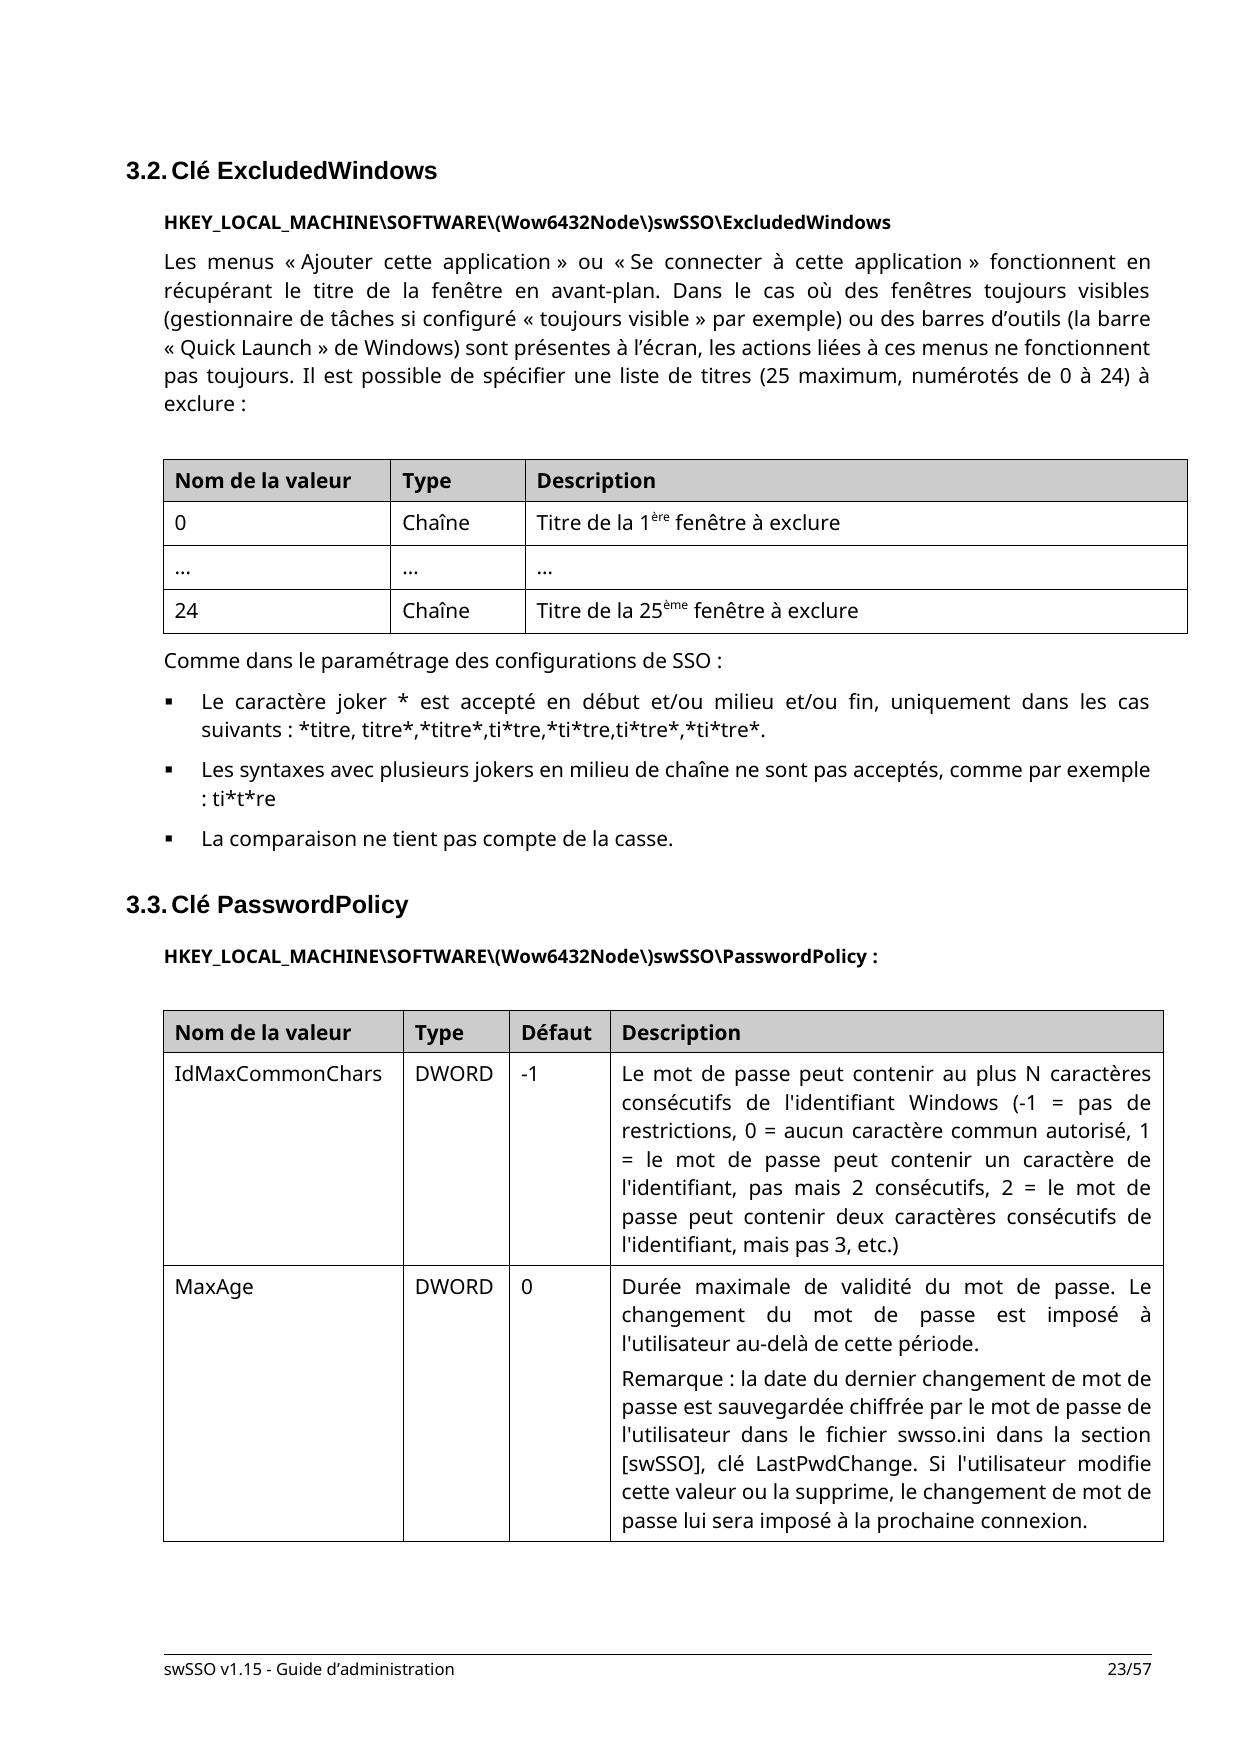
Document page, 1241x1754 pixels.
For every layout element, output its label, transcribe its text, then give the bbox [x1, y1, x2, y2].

text HKEY_LOCAL_MACHINE\SOFTWARE\(Wow6432Node\)swSSO\ExcludedWindows [164, 209, 1152, 235]
table_cell DWORD [404, 1266, 509, 1541]
table_header Nom de la valeur [164, 1011, 403, 1052]
table_header Type [404, 1011, 509, 1052]
list Le caractère joker * est accepté en début et/ou milieu et/ou fin, uniquement dans les cas suivants : *titre, titre*,*titre*,ti*tre,*ti*tre,ti*tre*,*ti*tre*. [164, 687, 1152, 744]
text Comme dans le paramétrage des configurations de SSO : [164, 647, 1152, 675]
table_cell IdMaxCommonChars [164, 1053, 403, 1265]
table_cell … [164, 546, 390, 589]
table_cell -1 [510, 1053, 610, 1265]
table_cell Titre de la 25ème fenêtre à exclure [526, 590, 1187, 633]
subtitle Clé PasswordPolicy [126, 890, 1152, 919]
table_cell Durée maximale de validité du mot de passe. Le changement du mot de passe est imposé à l'utilisateur au-delà de cette période. Remarque : la date du dernier changement de mot de passe est sauvegardée chiffrée par le mot de passe de l'utilisateur dans le fichier swsso.ini dans la section [swSSO], clé LastPwdChange. Si l'utilisateur modifie cette valeur ou la supprime, le changement de mot de passe lui sera imposé à la prochaine connexion. [611, 1266, 1163, 1541]
table_cell Chaîne [391, 502, 525, 545]
table_cell … [526, 546, 1187, 589]
table_header Description [611, 1011, 1163, 1052]
list Les syntaxes avec plusieurs jokers en milieu de chaîne ne sont pas acceptés, comme par exemple : ti*t*re [164, 756, 1152, 812]
table_cell … [391, 546, 525, 589]
table_header Défaut [510, 1011, 610, 1052]
text Les menus « Ajouter cette application » ou « Se connecter à cette application » fonctionnent en récupérant le titre de la fenêtre en avant-plan. Dans le cas où des fenêtres toujours visibles (gestionnaire de tâches si configuré « toujours visible » par exemple) ou des barres d’outils (la barre « Quick Launch » de Windows) sont présentes à l’écran, les actions liées à ces menus ne fonctionnent pas toujours. Il est possible de spécifier une liste de titres (25 maximum, numérotés de 0 à 24) à exclure : [164, 247, 1152, 418]
text HKEY_LOCAL_MACHINE\SOFTWARE\(Wow6432Node\)swSSO\PasswordPolicy : [164, 944, 1152, 969]
table_header Description [526, 460, 1187, 501]
table_cell Titre de la 1ère fenêtre à exclure [526, 502, 1187, 545]
table_header Type [391, 460, 525, 501]
table_cell Le mot de passe peut contenir au plus N caractères consécutifs de l'identifiant Windows (-1 = pas de restrictions, 0 = aucun caractère commun autorisé, 1 = le mot de passe peut contenir un caractère de l'identifiant, pas mais 2 consécutifs, 2 = le mot de passe peut contenir deux caractères consécutifs de l'identifiant, mais pas 3, etc.) [611, 1053, 1163, 1265]
table_header Nom de la valeur [164, 460, 390, 501]
table_cell DWORD [404, 1053, 509, 1265]
table_cell 24 [164, 590, 390, 633]
table_cell 0 [510, 1266, 610, 1541]
table_cell MaxAge [164, 1266, 403, 1541]
table_cell 0 [164, 502, 390, 545]
list La comparaison ne tient pas compte de la casse. [164, 824, 1152, 853]
subtitle Clé ExcludedWindows [126, 156, 1152, 184]
table_cell Chaîne [391, 590, 525, 633]
